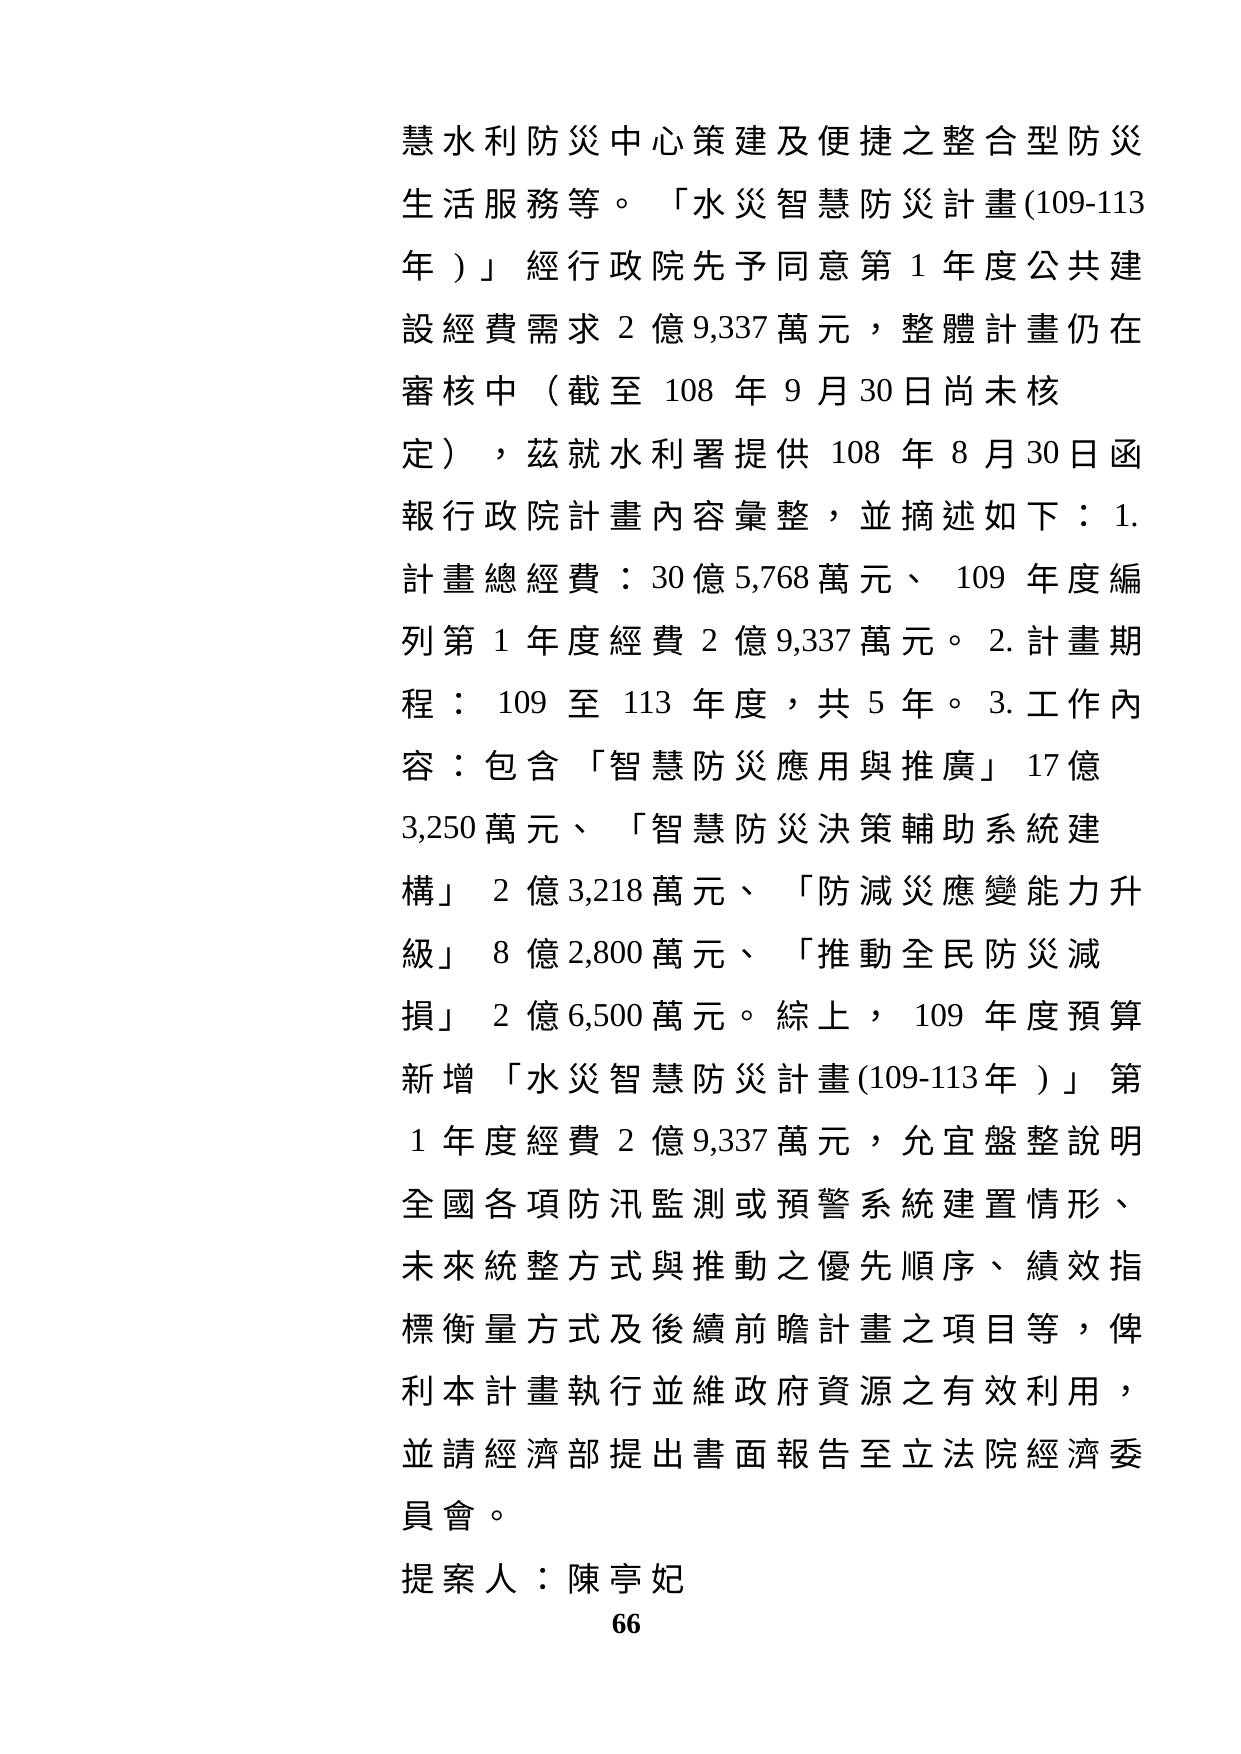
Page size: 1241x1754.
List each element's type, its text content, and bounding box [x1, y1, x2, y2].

list 慧水利防災中心策建及便捷之整合型防災生活服務等。「水災智慧防災計畫(109-113年)」經行政院先予同意第1年度公共建設經費需求2億9,337萬元，整體計畫仍在審核中（截至108年9月30日尚未核定），茲就水利署提供108年8月30日函報行政院計畫內容彙整，並摘述如下：1.計畫總經費：30億5,768萬元、109年度編列第1年度經費2億9,337萬元。2.計畫期程：109至113年度，共5年。3.工作內容：包含「智慧防災應用與推廣」17億3,250萬元、「智慧防災決策輔助系統建構」2億3,218萬元、「防減災應變能力升級」8億2,800萬元、「推動全民防災減損」2億6,500萬元。綜上，109年度預算新增「水災智慧防災計畫(109-113年)」第1年度經費2億9,337萬元，允宜盤整說明全國各項防汛監測或預警系統建置情形、未來統整方式與推動之優先順序、績效指標衡量方式及後續前瞻計畫之項目等，俾利本計畫執行並維政府資源之有效利用，並請經濟部提出書面報告至立法院經濟委員會。 [258, 97, 1147, 1535]
text 提案人：陳亭妃 [379, 1535, 1043, 1597]
